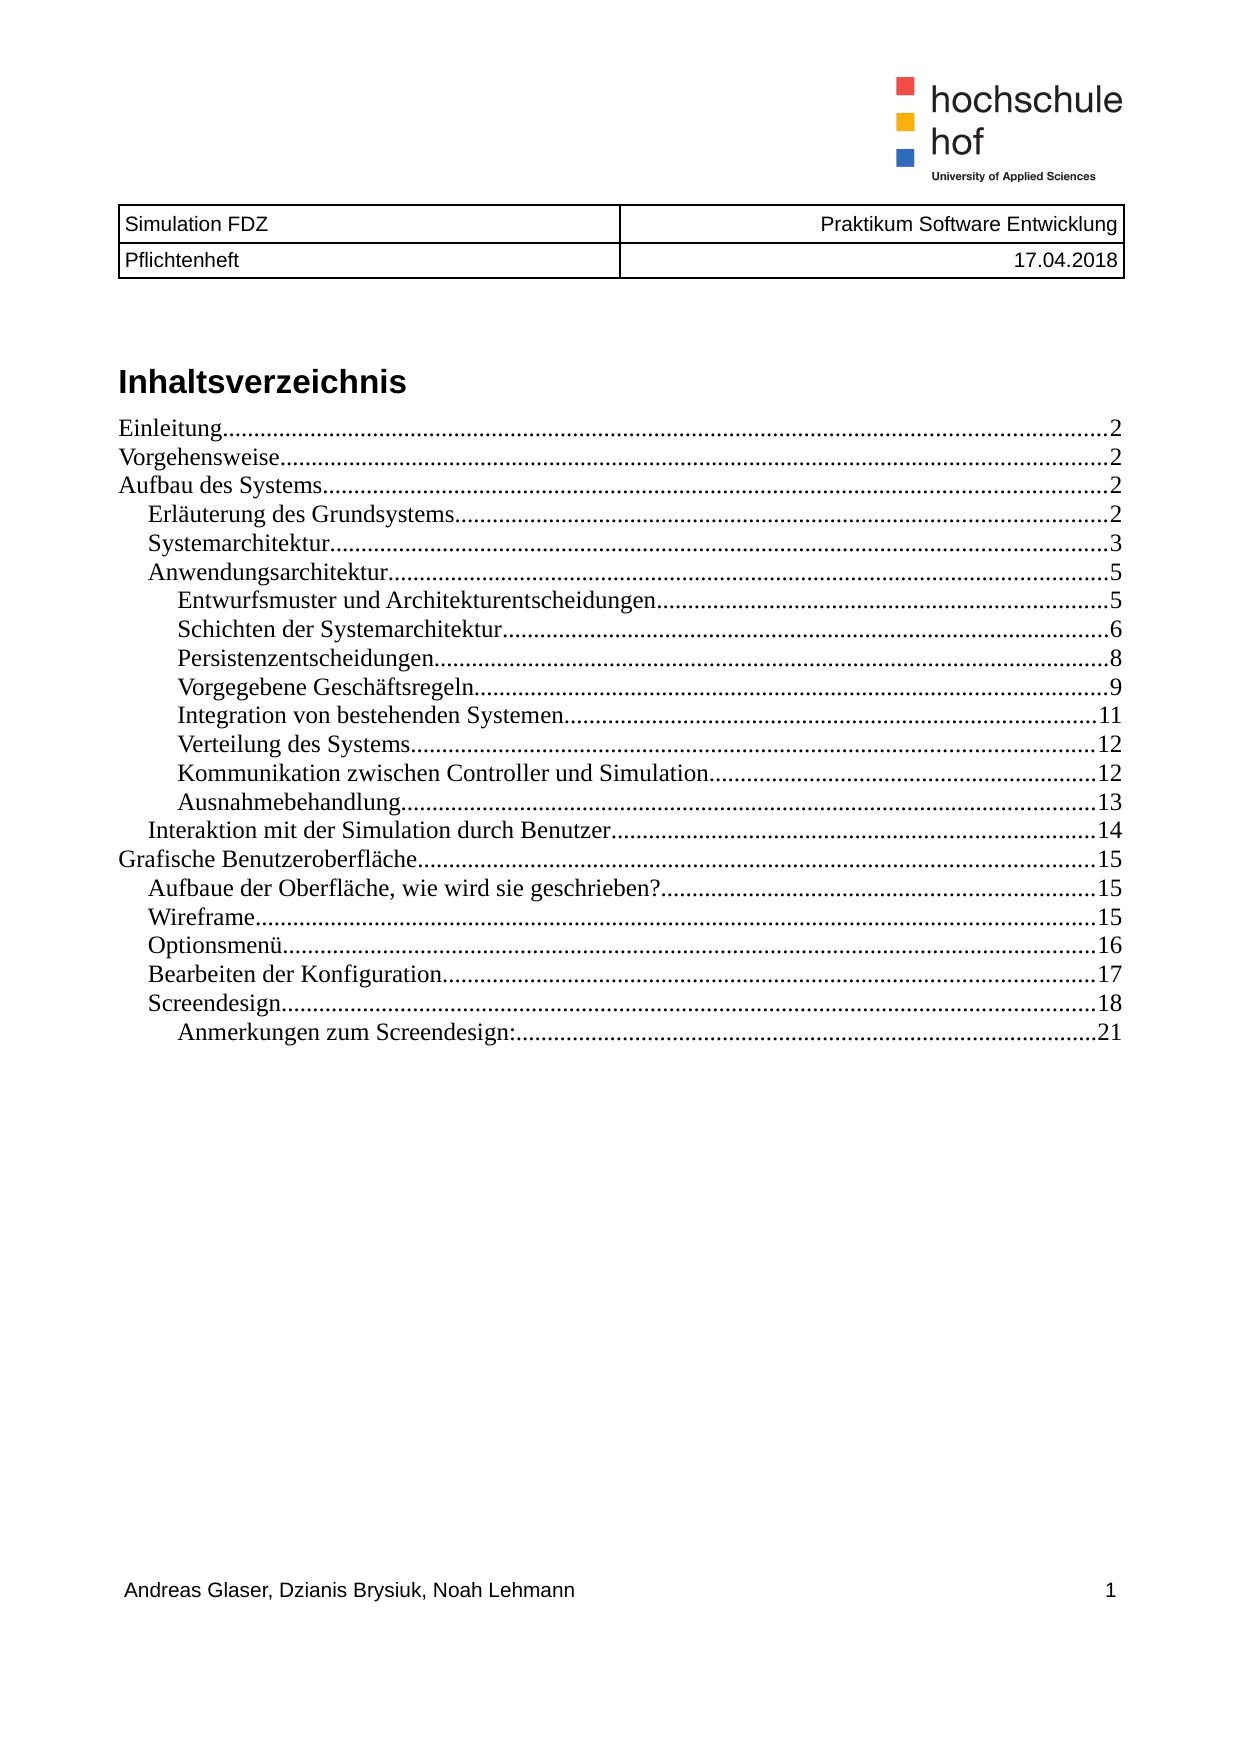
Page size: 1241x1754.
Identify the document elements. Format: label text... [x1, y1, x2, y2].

text Interaktion mit der Simulation durch Benutzer 14 [148, 815, 1122, 844]
text Integration von bestehenden Systemen 11 [177, 700, 1122, 729]
text Schichten der Systemarchitektur 6 [177, 614, 1122, 643]
text Aufbaue der Oberfläche, wie wird sie geschrieben? 15 [148, 873, 1122, 902]
text Optionsmenü 16 [148, 930, 1122, 959]
text Anmerkungen zum Screendesign: 21 [177, 1017, 1122, 1045]
text Vorgegebene Geschäftsregeln 9 [177, 672, 1122, 700]
text Persistenzentscheidungen 8 [177, 643, 1122, 672]
text Anwendungsarchitektur 5 [148, 557, 1122, 585]
text Vorgehensweise 2 [118, 442, 1122, 470]
text Bearbeiten der Konfiguration 17 [148, 959, 1122, 988]
text Erläuterung des Grundsystems 2 [148, 499, 1122, 528]
text Screendesign 18 [148, 988, 1122, 1017]
text Kommunikation zwischen Controller und Simulation 12 [177, 758, 1122, 787]
text Entwurfsmuster und Architekturentscheidungen 5 [177, 585, 1122, 614]
text Aufbau des Systems 2 [118, 470, 1122, 499]
picture [896, 77, 1122, 182]
text Einleitung 2 [118, 413, 1122, 442]
text Verteilung des Systems 12 [177, 729, 1122, 758]
text Grafische Benutzeroberfläche 15 [118, 844, 1122, 873]
text Wireframe 15 [148, 902, 1122, 930]
text Ausnahmebehandlung 13 [177, 787, 1122, 815]
subtitle Inhaltsverzeichnis [118, 362, 1122, 400]
text Systemarchitektur 3 [148, 528, 1122, 557]
